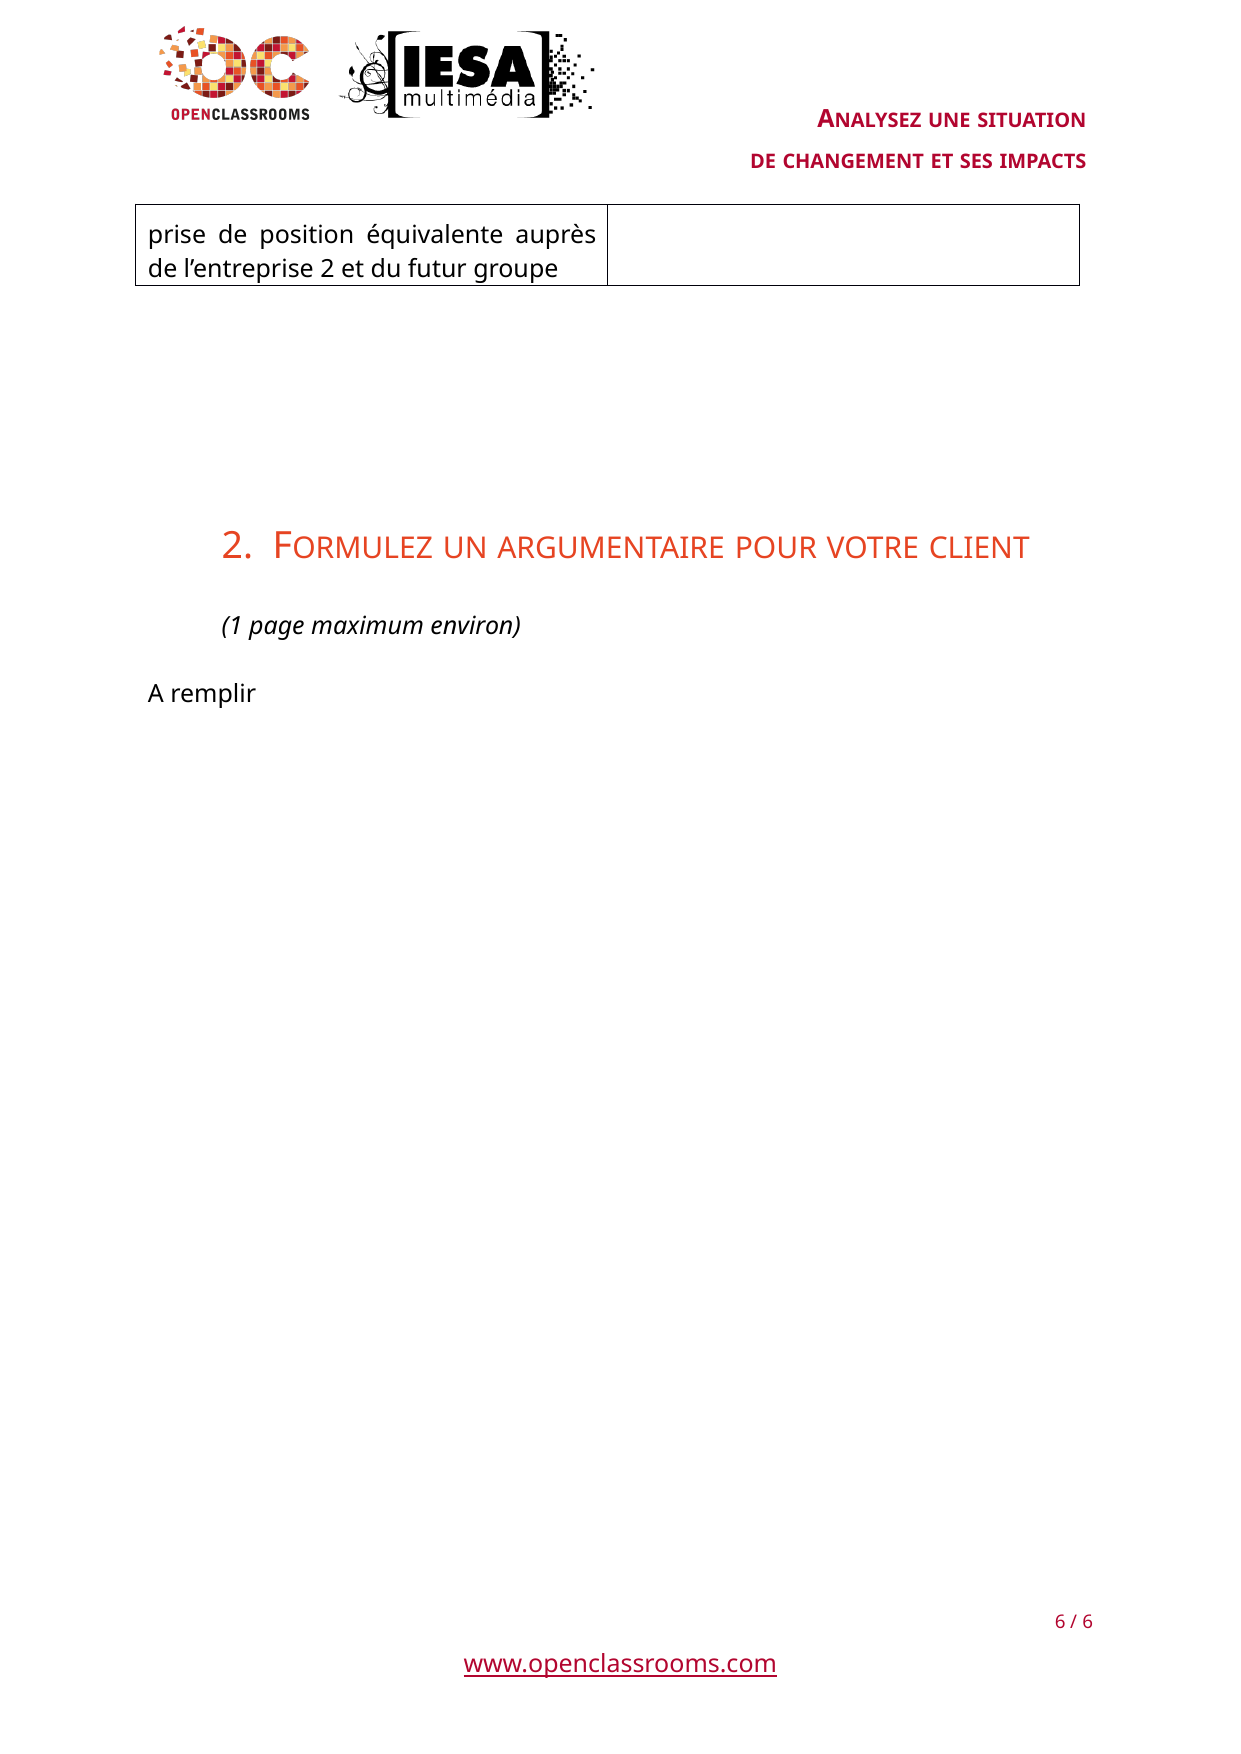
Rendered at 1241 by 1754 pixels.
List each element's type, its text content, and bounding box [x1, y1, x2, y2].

subtitle 2. Formulez un argumentaire pour votre client [148, 518, 1093, 569]
text (1 page maximum environ) [148, 608, 1093, 642]
picture [153, 16, 315, 130]
picture [335, 27, 598, 121]
table_cell prise de position équivalente auprès de l’entreprise 2 et du futur groupe [136, 205, 607, 285]
text A remplir [148, 676, 1093, 710]
table_cell [608, 205, 1079, 285]
